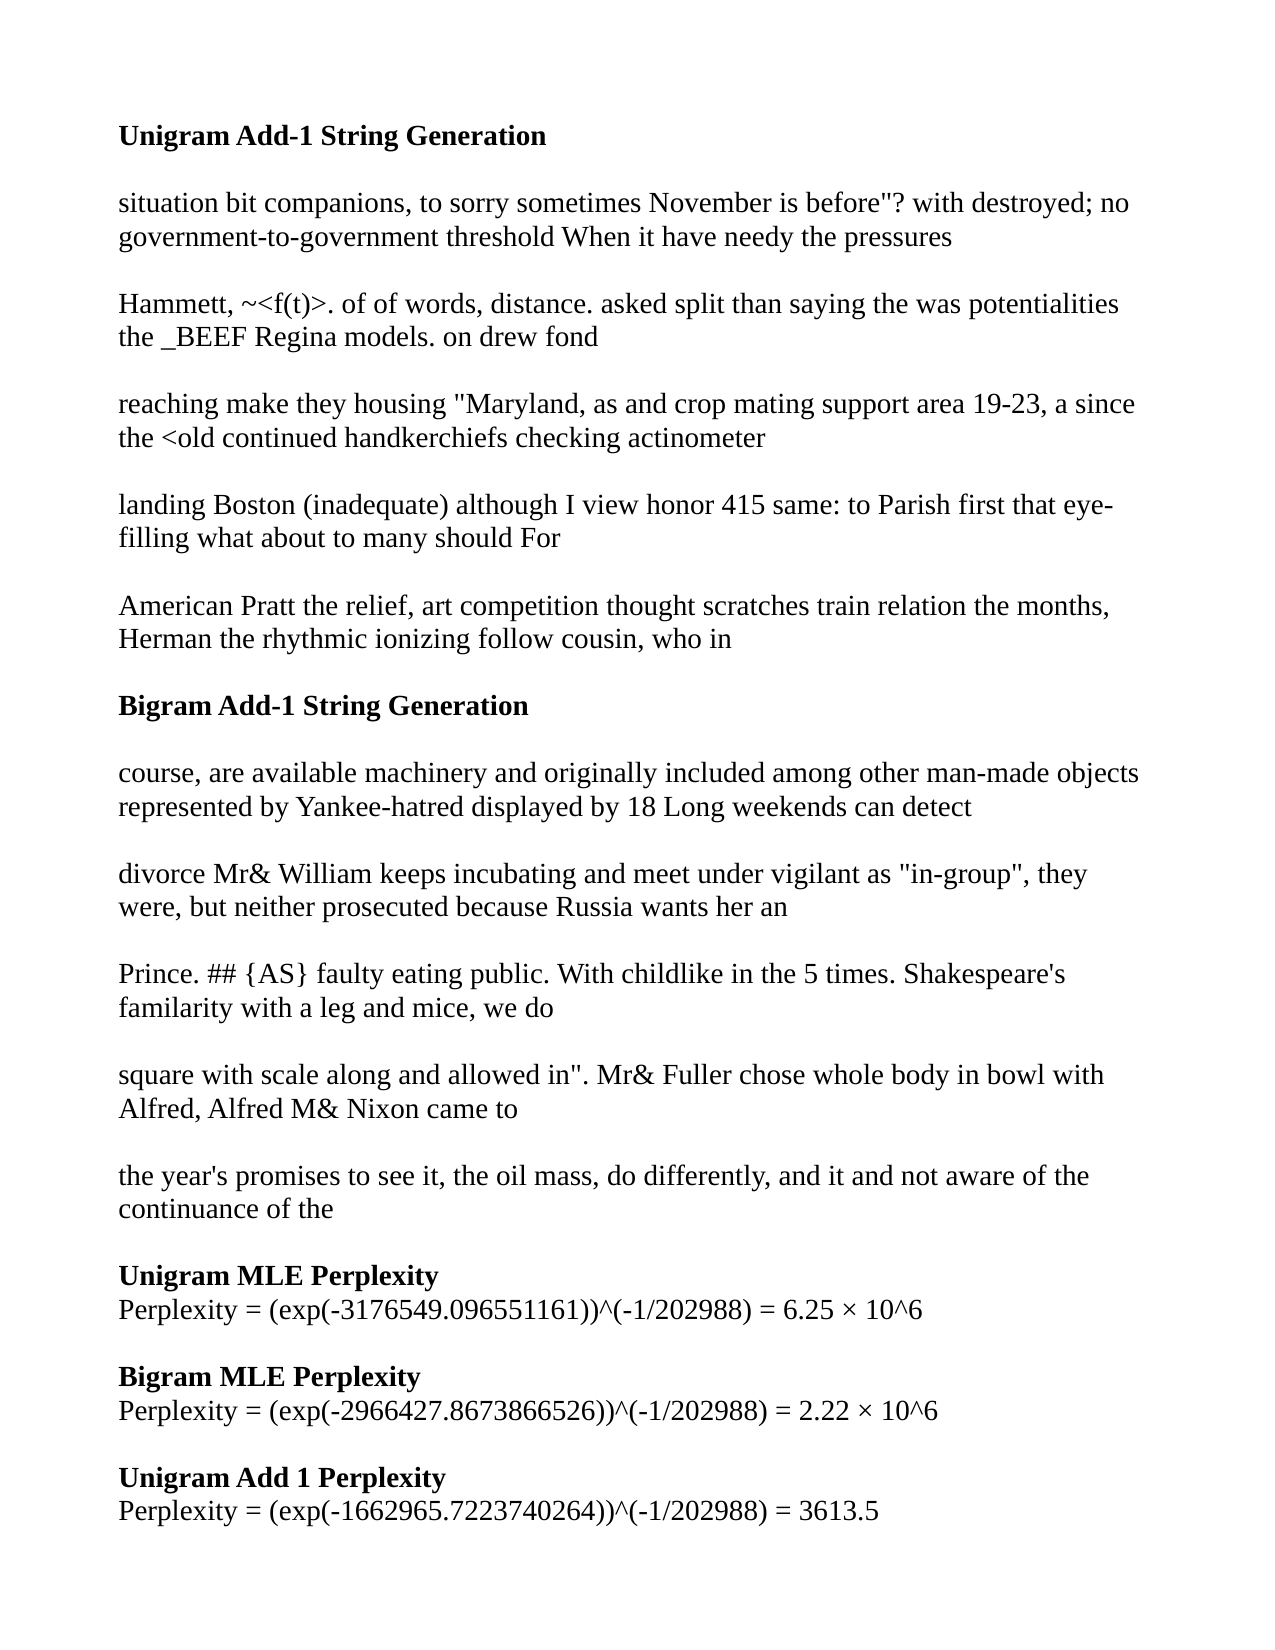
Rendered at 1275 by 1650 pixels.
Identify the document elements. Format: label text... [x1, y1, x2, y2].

text divorce Mr& William keeps incubating and meet under vigilant as "in-group", they were, but neither prosecuted because Russia wants her an [118, 856, 1157, 923]
text Prince. ## {AS} faulty eating public. With childlike in the 5 times. Shakespeare's familarity with a leg and mice, we do [118, 957, 1157, 1024]
text Perplexity = (exp(-2966427.8673866526))^(-1/202988) = 2.22 × 10^6 [118, 1393, 1157, 1426]
text course, are available machinery and originally included among other man-made objects represented by Yankee-hatred displayed by 18 Long weekends can detect [118, 755, 1157, 822]
text American Pratt the relief, art competition thought scratches train relation the months, Herman the rhythmic ionizing follow cousin, who in [118, 588, 1157, 655]
text Unigram MLE Perplexity [118, 1258, 1157, 1292]
text Hammett, ~<f(t)>. of of words, distance. asked split than saying the was potentialities the _BEEF Regina models. on drew fond [118, 286, 1157, 353]
text reaching make they housing "Maryland, as and crop mating support area 19-23, a since the <old continued handkerchiefs checking actinometer [118, 386, 1157, 453]
text situation bit companions, to sorry sometimes November is before"? with destroyed; no government-to-government threshold When it have needy the pressures [118, 185, 1157, 252]
text Perplexity = (exp(-1662965.7223740264))^(-1/202988) = 3613.5 [118, 1493, 1157, 1527]
text Unigram Add-1 String Generation [118, 118, 1157, 152]
text landing Boston (inadequate) although I view honor 415 same: to Parish first that eye-filling what about to many should For [118, 487, 1157, 554]
text Unigram Add 1 Perplexity [118, 1460, 1157, 1493]
text square with scale along and allowed in". Mr& Fuller chose whole body in bowl with Alfred, Alfred M& Nixon came to [118, 1057, 1157, 1124]
text Perplexity = (exp(-3176549.096551161))^(-1/202988) = 6.25 × 10^6 [118, 1292, 1157, 1326]
text Bigram Add-1 String Generation [118, 688, 1157, 722]
text Bigram MLE Perplexity [118, 1359, 1157, 1393]
text the year's promises to see it, the oil mass, do differently, and it and not aware of the continuance of the [118, 1158, 1157, 1225]
